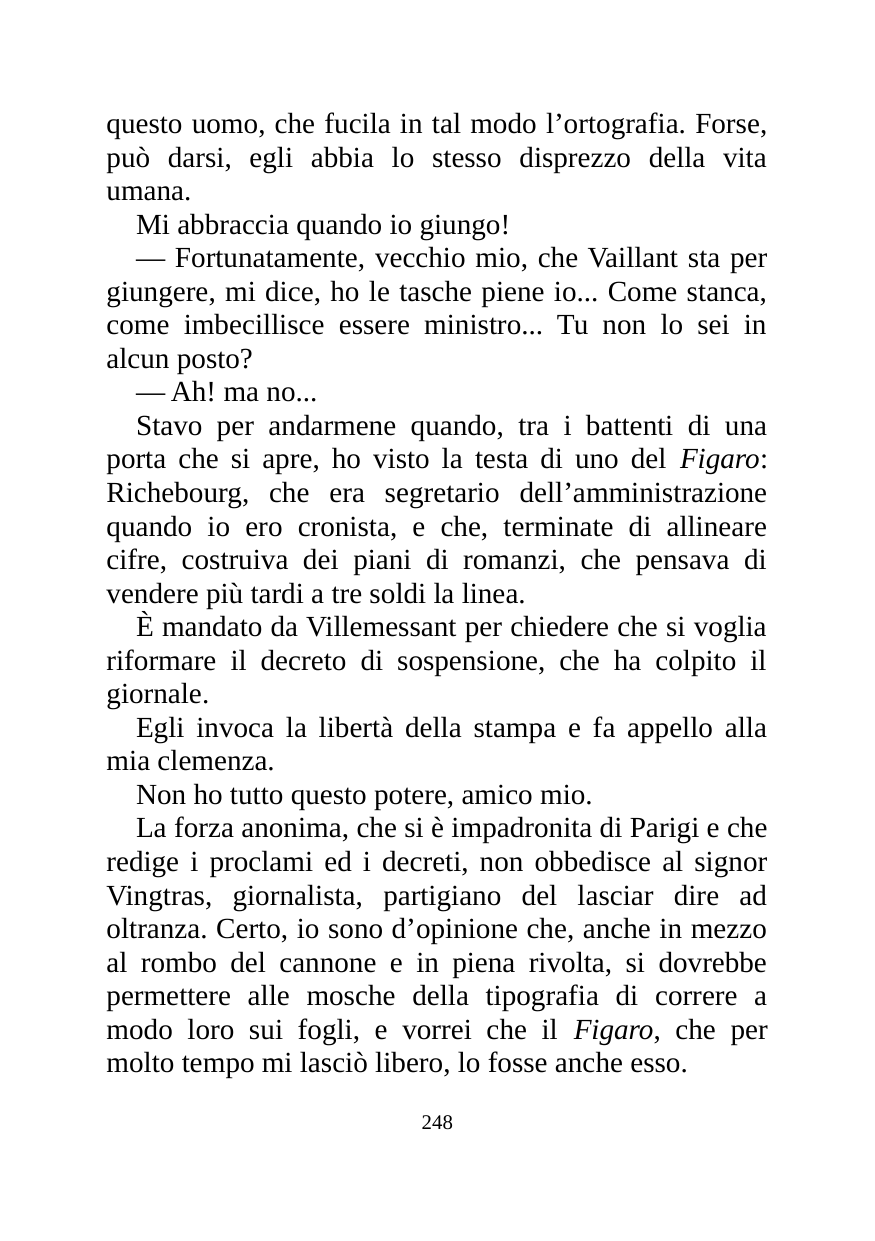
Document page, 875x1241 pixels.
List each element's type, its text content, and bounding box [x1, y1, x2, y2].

text Egli invoca la libertà della stampa e fa appello alla mia clemenza. [106, 710, 768, 777]
text È mandato da Villemessant per chiedere che si voglia riformare il decreto di sospensione, che ha colpito il giornale. [106, 609, 768, 710]
text questo uomo, che fucila in tal modo l’ortografia. Forse, può darsi, egli abbia lo stesso disprezzo della vita umana. [106, 106, 768, 207]
text La forza anonima, che si è impadronita di Parigi e che redige i proclami ed i decreti, non obbedisce al signor Vingtras, giornalista, partigiano del lasciar dire ad oltranza. Certo, io sono d’opinione che, anche in mezzo al rombo del cannone e in piena rivolta, si dovrebbe permettere alle mosche della tipografia di correre a modo loro sui fogli, e vorrei che il Figaro, che per molto tempo mi lasciò libero, lo fosse anche esso. [106, 811, 768, 1079]
text Non ho tutto questo potere, amico mio. [106, 777, 768, 811]
text Mi abbraccia quando io giungo! [106, 207, 768, 240]
text — Ah! ma no... [106, 374, 768, 408]
text Stavo per andarmene quando, tra i battenti di una porta che si apre, ho visto la testa di uno del Figaro: Richebourg, che era segretario dell’amministrazione quando io ero cronista, e che, terminate di allineare cifre, costruiva dei piani di romanzi, che pensava di vendere più tardi a tre soldi la linea. [106, 408, 768, 609]
text — Fortunatamente, vecchio mio, che Vaillant sta per giungere, mi dice, ho le tasche piene io... Come stanca, come imbecillisce essere ministro... Tu non lo sei in alcun posto? [106, 240, 768, 374]
